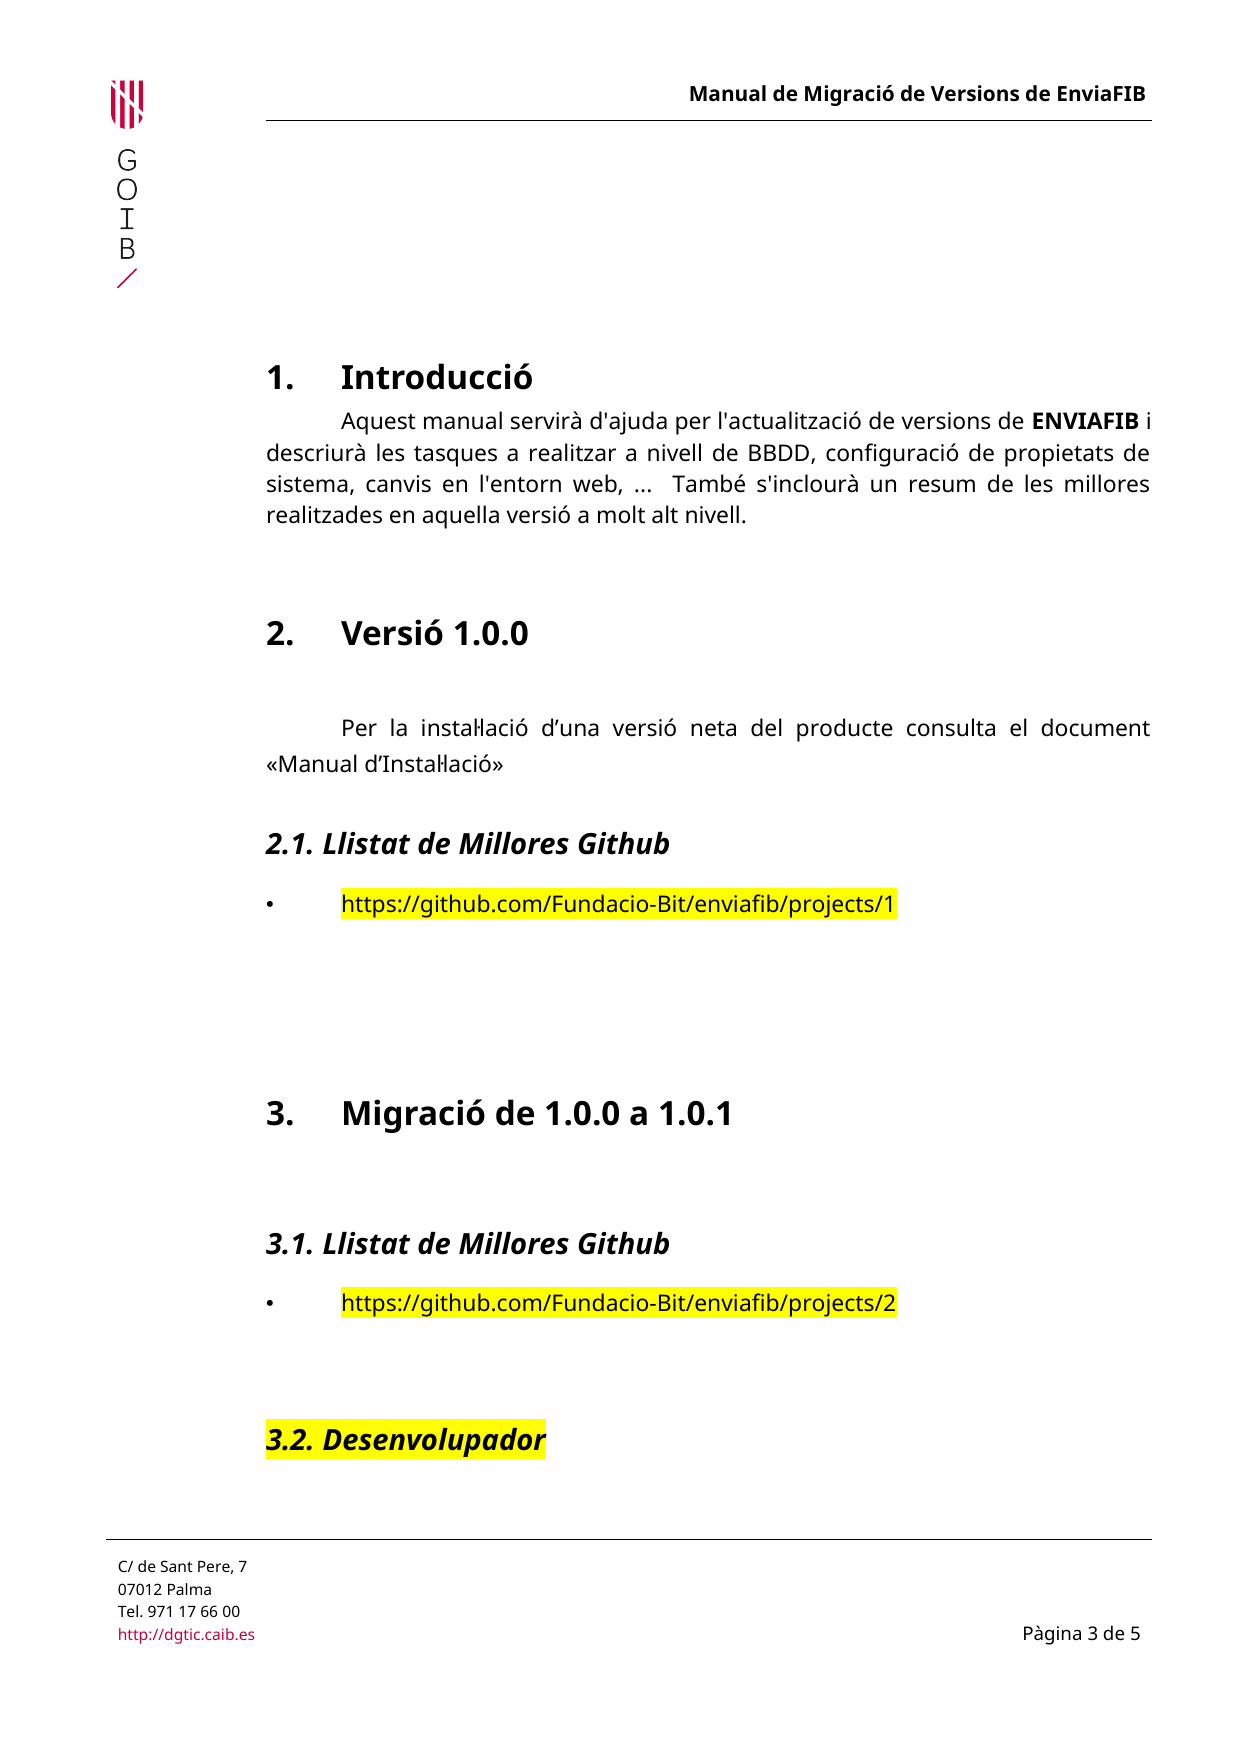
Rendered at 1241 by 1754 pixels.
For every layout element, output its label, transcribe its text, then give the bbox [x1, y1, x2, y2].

list https://github.com/Fundacio-Bit/enviafib/projects/1 [266, 888, 1152, 919]
subtitle Versió 1.0.0 [266, 610, 1152, 655]
text Aquest manual servirà d'ajuda per l'actualització de versions de ENVIAFIB i descriurà les tasques a realitzar a nivell de BBDD, configuració de propietats de sistema, canvis en l'entorn web, ... També s'inclourà un resum de les millores realitzades en aquella versió a molt alt nivell. [266, 405, 1152, 530]
picture [82, 57, 172, 319]
subtitle Migració de 1.0.0 a 1.0.1 [266, 1089, 1152, 1135]
subtitle Introducció [266, 353, 1152, 399]
subtitle Llistat de Millores Github [266, 824, 1152, 863]
subtitle Desenvolupador [266, 1419, 1152, 1459]
subtitle Llistat de Millores Github [266, 1223, 1152, 1263]
text Per la instal·lació d’una versió neta del producte consulta el document «Manual d’Instal·lació» [266, 712, 1152, 779]
list https://github.com/Fundacio-Bit/enviafib/projects/2 [266, 1287, 1152, 1318]
